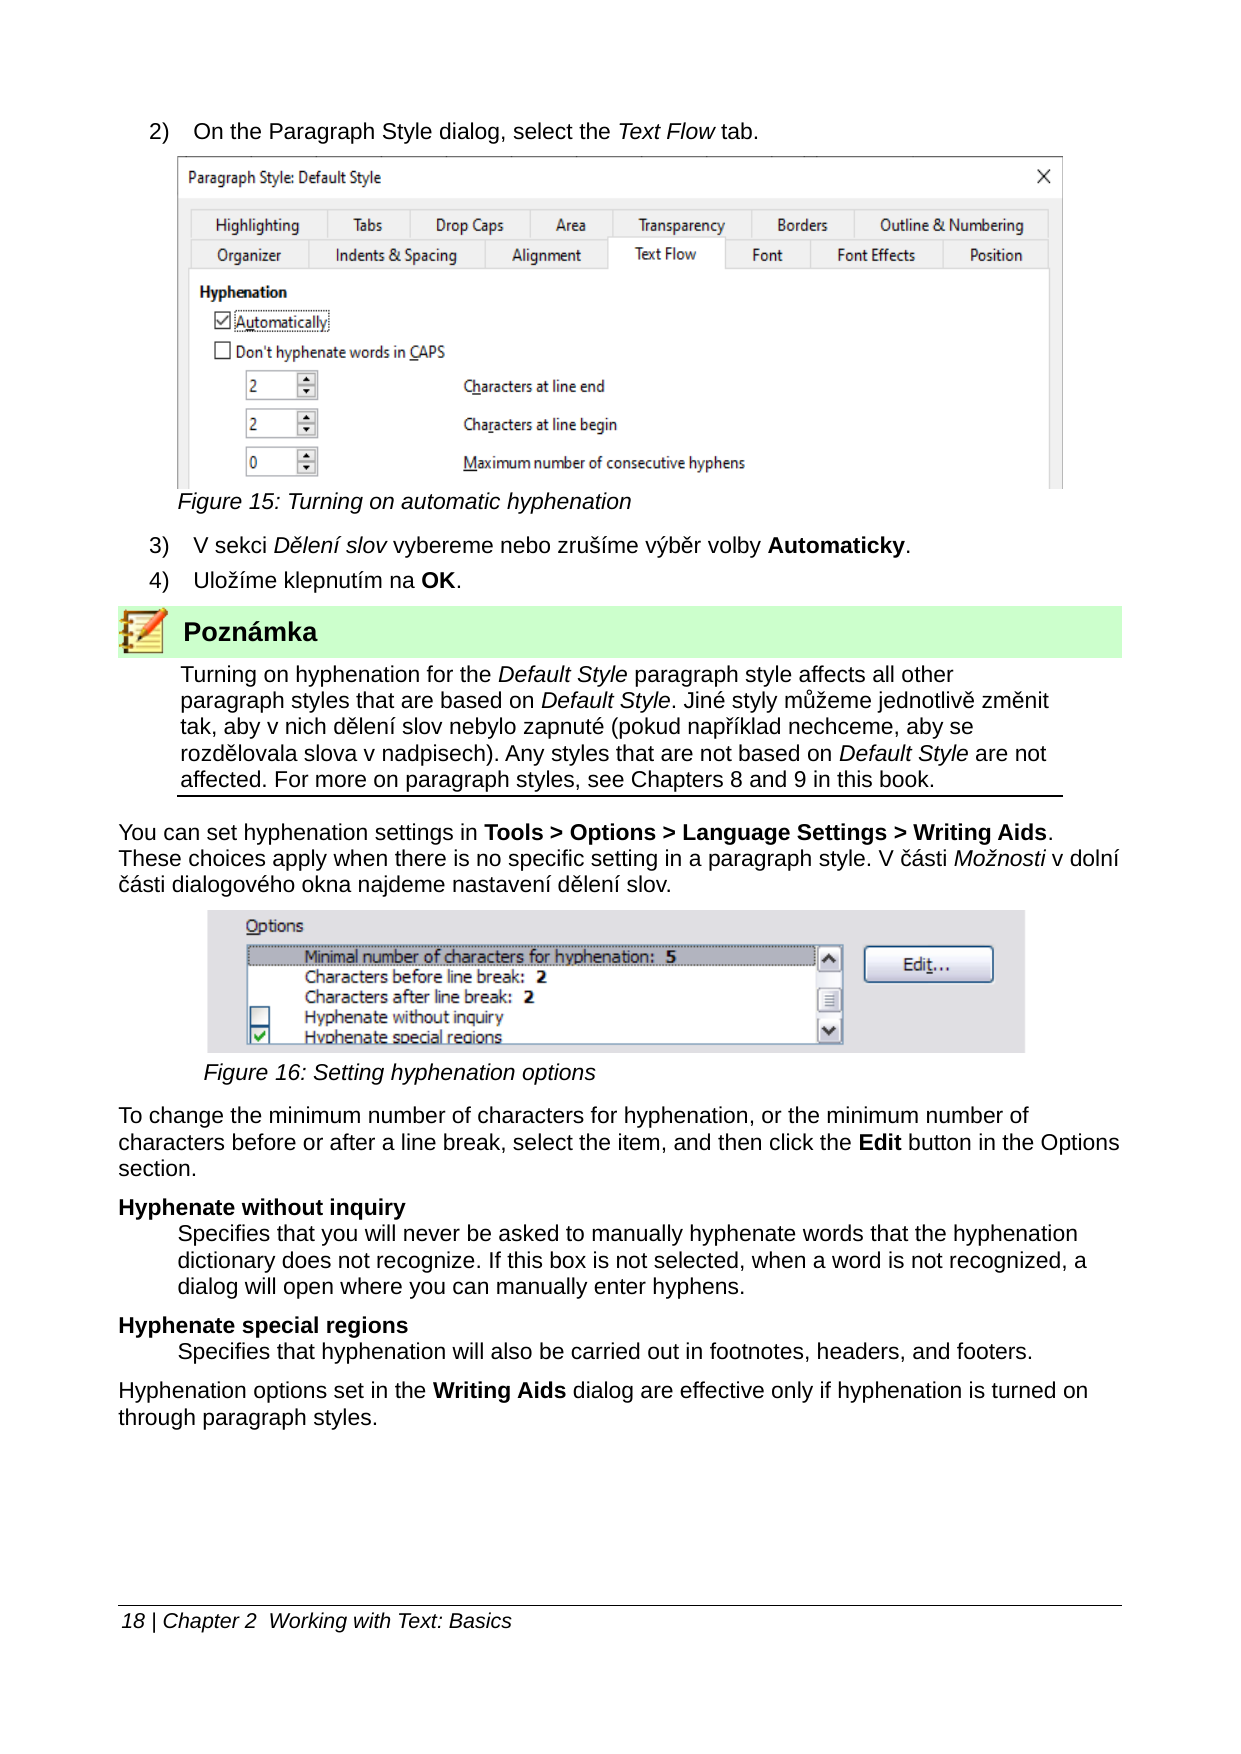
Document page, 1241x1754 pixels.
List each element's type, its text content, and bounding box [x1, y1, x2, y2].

text Specifies that hyphenation will also be carried out in footnotes, headers, and footers. [177, 1338, 1122, 1364]
text Hyphenate special regions [118, 1312, 1122, 1338]
list On the Paragraph Style dialog, select the Text Flow tab. [169, 118, 1122, 144]
text Hyphenate without inquiry [118, 1194, 1122, 1220]
text Figure 16: Setting hyphenation options [203, 1059, 1030, 1085]
text Figure 15: Turning on automatic hyphenation [177, 489, 1063, 515]
text You can set hyphenation settings in Tools > Options > Language Settings > Writing Aids. These choices apply when there is no specific setting in a paragraph style. V části Možnosti v dolní části dialogového okna najdeme nastavení dělení slov. [118, 818, 1122, 898]
text To change the minimum number of characters for hyphenation, or the minimum number of characters before or after a line break, select the item, and then click the Edit button in the Options section. [118, 1102, 1122, 1181]
picture [203, 910, 1030, 1053]
list V sekci Dělení slov vybereme nebo zrušíme výběr volby Automaticky. [169, 532, 1122, 558]
text Specifies that you will never be asked to manually hyphenate words that the hyphenation dictionary does not recognize. If this box is not selected, when a word is not recognized, a dialog will open where you can manually enter hyphens. [177, 1220, 1122, 1299]
text Turning on hyphenation for the Default Style paragraph style affects all other paragraph styles that are based on Default Style. Jiné styly můžeme jednotlivě změnit tak, aby v nich dělení slov nebylo zapnuté (pokud například nechceme, aby se rozdělovala slova v nadpisech). Any styles that are not based on Default Style are not affected. For more on paragraph styles, see Chapters 8 and 9 in this book. [177, 658, 1063, 795]
picture [119, 606, 170, 657]
subtitle Poznámka [118, 606, 1122, 658]
text Hyphenation options set in the Writing Aids dialog are effective only if hyphenation is turned on through paragraph styles. [118, 1377, 1122, 1430]
picture [177, 156, 1063, 489]
list Uložíme klepnutím na OK. [169, 567, 1122, 594]
